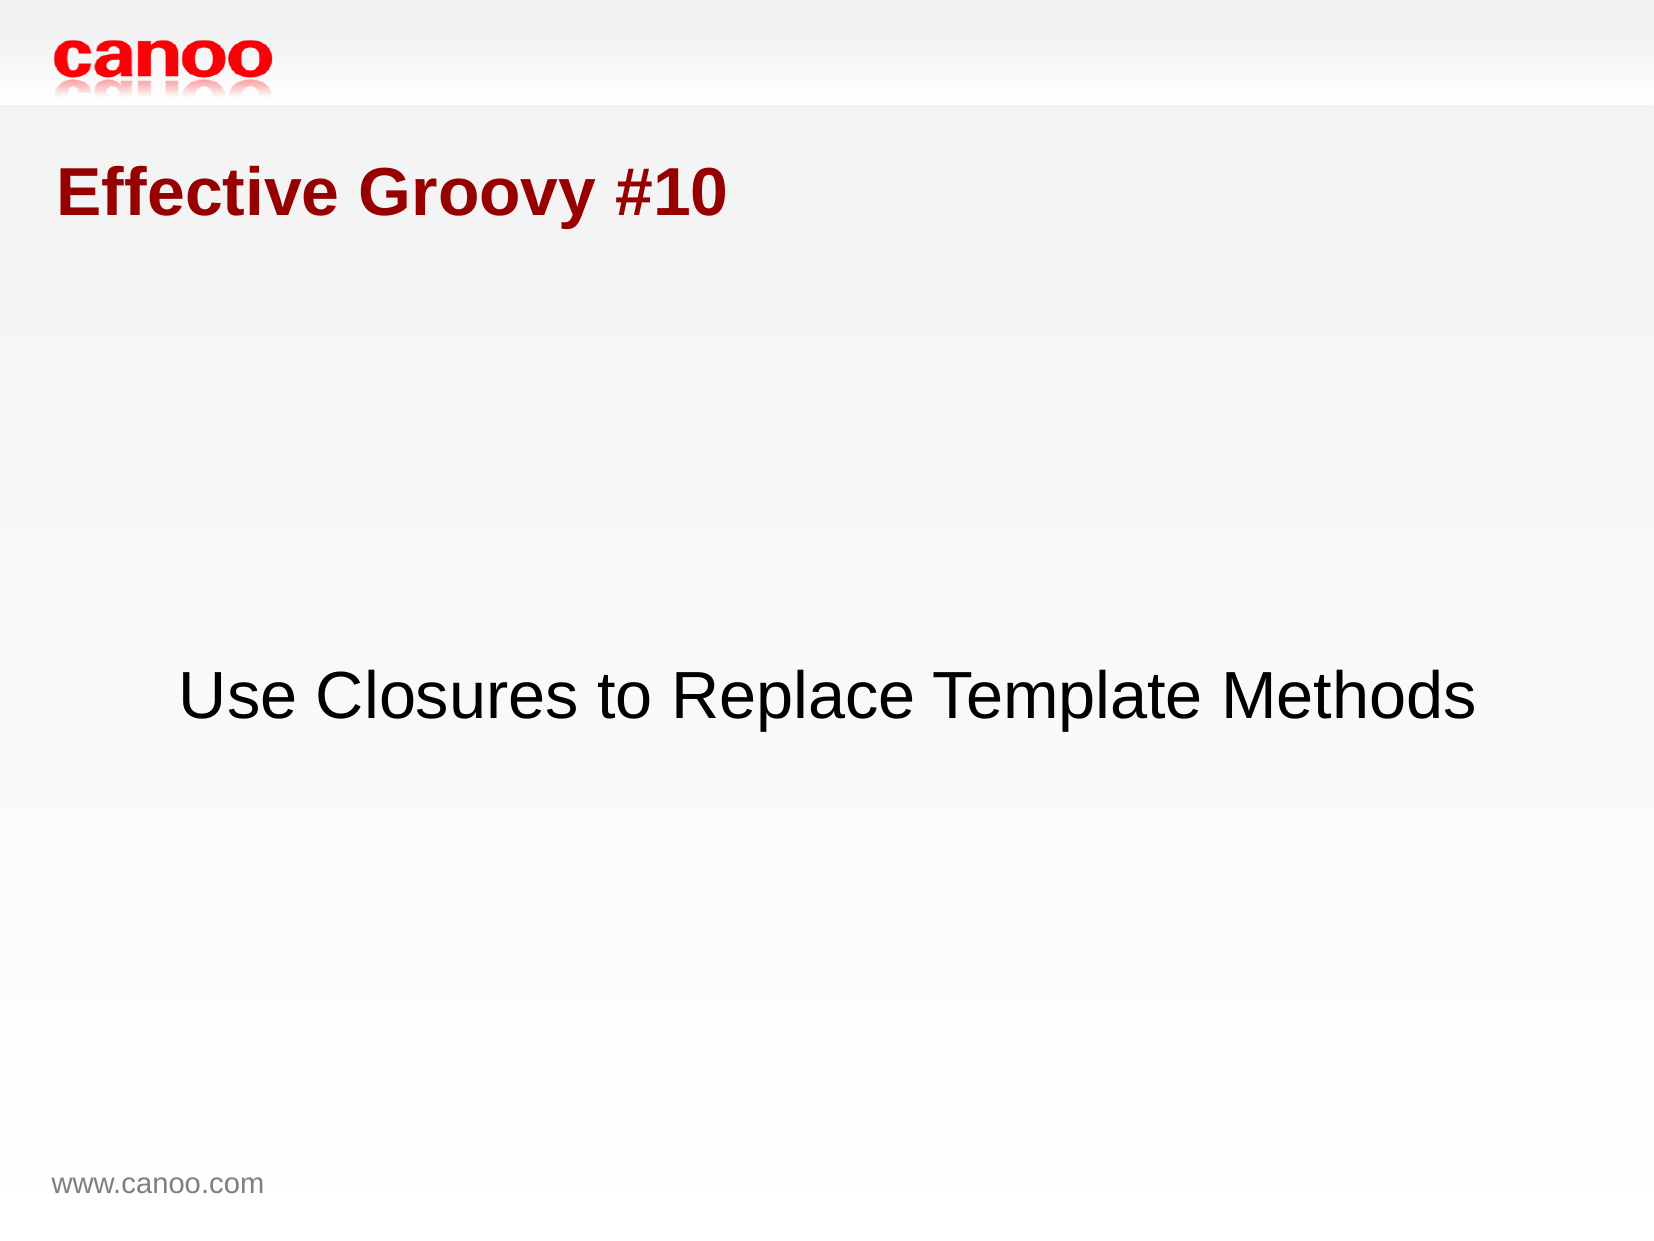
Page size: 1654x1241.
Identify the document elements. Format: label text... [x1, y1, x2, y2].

picture [51, 37, 273, 119]
title Effective Groovy #10 [48, 138, 1609, 238]
text_box Use Closures to Replace Template Methods [48, 282, 1609, 1102]
